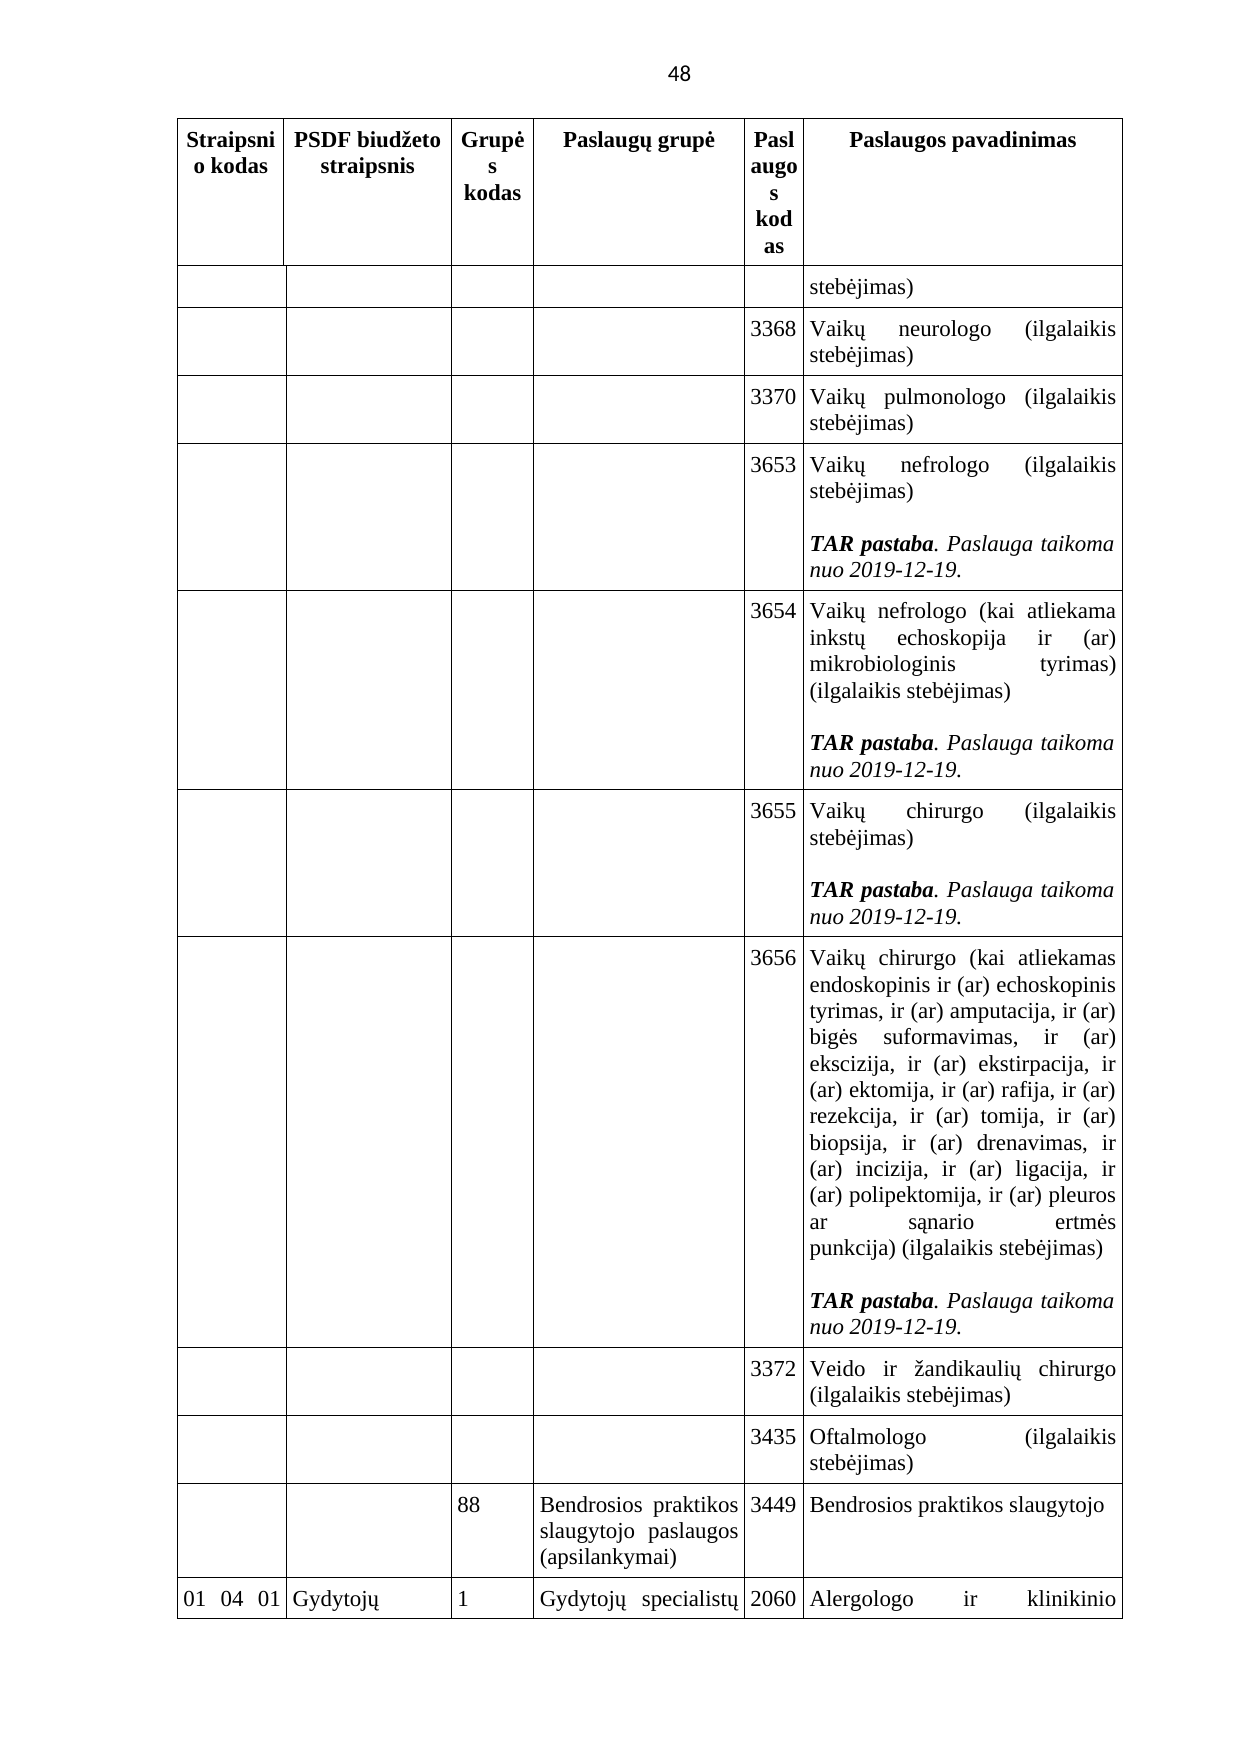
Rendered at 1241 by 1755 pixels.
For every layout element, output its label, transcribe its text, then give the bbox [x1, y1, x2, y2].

table_header PSDF biudžeto straipsnis [284, 119, 451, 265]
table_cell Veido ir žandikaulių chirurgo (ilgalaikis stebėjimas) [804, 1348, 1122, 1414]
table_cell Bendrosios praktikos slaugytojo [804, 1484, 1122, 1577]
table_cell [178, 1416, 286, 1482]
table_cell 3370 [745, 376, 803, 442]
table_cell 1 [452, 1578, 533, 1618]
table_cell [534, 266, 744, 307]
table_cell 01 04 01 [178, 1578, 286, 1618]
table_cell 3655 [745, 790, 803, 936]
table_cell [178, 591, 286, 789]
table_cell 2060 [745, 1578, 803, 1618]
table_header Grupės kodas [452, 119, 533, 265]
table_cell [534, 376, 744, 442]
table_cell 3368 [745, 308, 803, 374]
table_header Paslaugos kodas [745, 119, 803, 265]
table_cell [452, 266, 533, 307]
table_cell [287, 376, 451, 442]
table_header Straipsnio kodas [178, 119, 283, 265]
table_cell [178, 376, 286, 442]
table_header Paslaugų grupė [534, 119, 744, 265]
table_cell [452, 1416, 533, 1482]
table_cell Gydytojų specialistų [534, 1578, 744, 1618]
table_cell [178, 1348, 286, 1414]
table_cell [287, 444, 451, 589]
table_cell [287, 266, 451, 307]
table_cell Vaikų nefrologo (ilgalaikis stebėjimas) TAR pastaba. Paslauga taikoma nuo 2019-12-19. [804, 444, 1122, 589]
table_cell 3372 [745, 1348, 803, 1414]
table_cell [534, 1416, 744, 1482]
table_cell [452, 591, 533, 789]
table_cell [178, 1484, 286, 1577]
table_cell Alergologo ir klinikinio [804, 1578, 1122, 1618]
table_cell [287, 1416, 451, 1482]
table_cell Vaikų neurologo (ilgalaikis stebėjimas) [804, 308, 1122, 374]
table_cell [534, 937, 744, 1347]
table_cell [178, 266, 286, 307]
table_cell 3656 [745, 937, 803, 1347]
table_cell [534, 444, 744, 589]
table_cell 3653 [745, 444, 803, 589]
table_cell Vaikų chirurgo (ilgalaikis stebėjimas) TAR pastaba. Paslauga taikoma nuo 2019-12-19. [804, 790, 1122, 936]
table_cell Bendrosios praktikos slaugytojo paslaugos (apsilankymai) [534, 1484, 744, 1577]
table_cell 88 [452, 1484, 533, 1577]
table_cell [534, 308, 744, 374]
table_cell [178, 308, 286, 374]
table_cell [452, 1348, 533, 1414]
table_cell [534, 1348, 744, 1414]
table_cell 3449 [745, 1484, 803, 1577]
table_cell [452, 308, 533, 374]
table_cell [745, 266, 803, 307]
table_cell [287, 591, 451, 789]
table_cell [178, 937, 286, 1347]
table_cell [534, 790, 744, 936]
table_cell stebėjimas) [804, 266, 1122, 307]
table_cell Vaikų chirurgo (kai atliekamas endoskopinis ir (ar) echoskopinis tyrimas, ir (ar) amputacija, ir (ar) bigės suformavimas, ir (ar) ekscizija, ir (ar) ekstirpacija, ir (ar) ektomija, ir (ar) rafija, ir (ar) rezekcija, ir (ar) tomija, ir (ar) biopsija, ir (ar) drenavimas, ir (ar) incizija, ir (ar) ligacija, ir (ar) polipektomija, ir (ar) pleuros ar sąnario ertmės punkcija) (ilgalaikis stebėjimas) TAR pastaba. Paslauga taikoma nuo 2019-12-19. [804, 937, 1122, 1347]
table_cell [178, 444, 286, 589]
table_cell [452, 937, 533, 1347]
table_cell [452, 790, 533, 936]
table_cell [534, 591, 744, 789]
table_cell [287, 790, 451, 936]
table_cell [452, 376, 533, 442]
table_cell [287, 1348, 451, 1414]
table_cell [178, 790, 286, 936]
table_cell 3654 [745, 591, 803, 789]
table_cell [287, 1484, 451, 1577]
table_cell [287, 308, 451, 374]
table_cell 3435 [745, 1416, 803, 1482]
table_cell Vaikų nefrologo (kai atliekama inkstų echoskopija ir (ar) mikrobiologinis tyrimas) (ilgalaikis stebėjimas) TAR pastaba. Paslauga taikoma nuo 2019-12-19. [804, 591, 1122, 789]
table_cell Gydytojų [287, 1578, 451, 1618]
table_cell Vaikų pulmonologo (ilgalaikis stebėjimas) [804, 376, 1122, 442]
table_cell [452, 444, 533, 589]
table_header Paslaugos pavadinimas [804, 119, 1122, 265]
table_cell Oftalmologo (ilgalaikis stebėjimas) [804, 1416, 1122, 1482]
table_cell [287, 937, 451, 1347]
